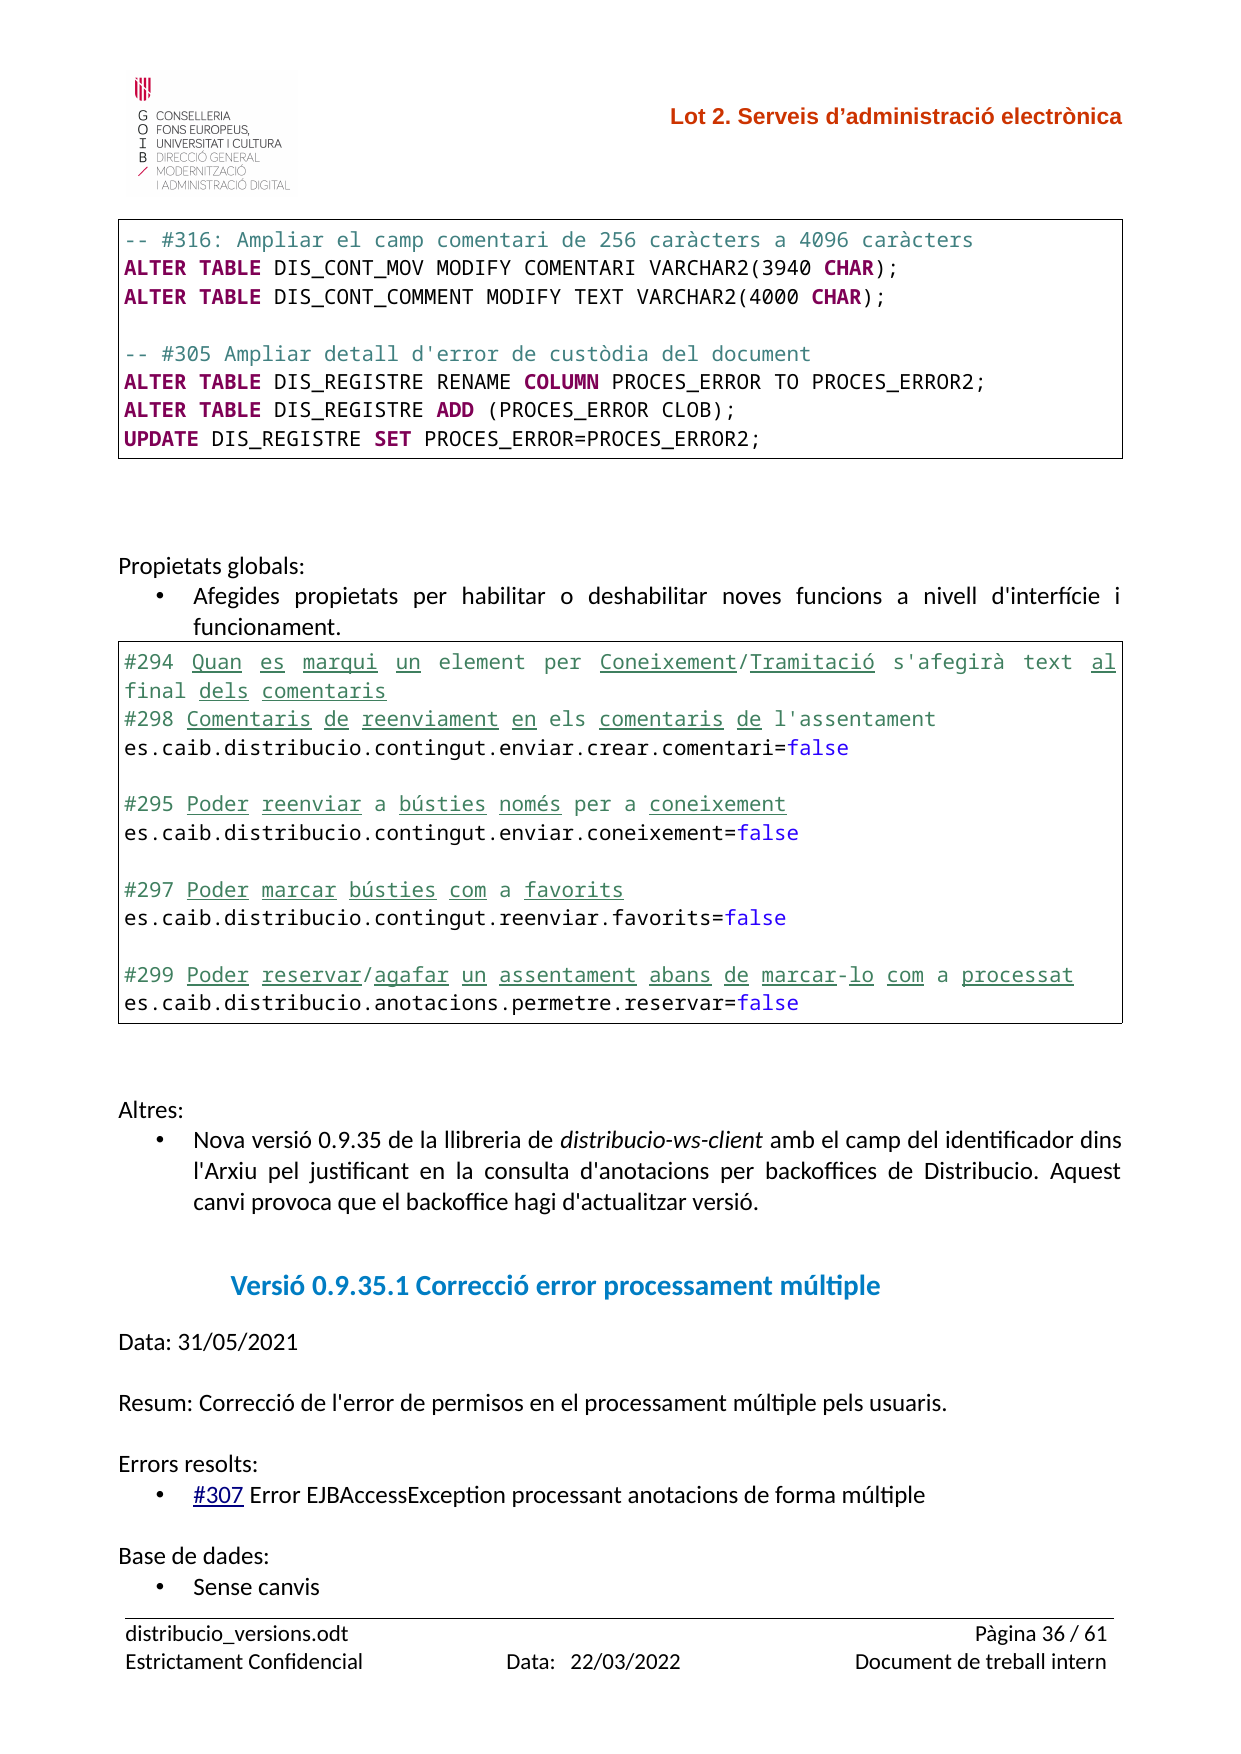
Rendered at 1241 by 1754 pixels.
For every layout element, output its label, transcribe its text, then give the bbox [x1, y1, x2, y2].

text Data: 31/05/2021 [118, 1327, 1122, 1357]
list #307 Error EJBAccessException processant anotacions de forma múltiple [156, 1479, 1122, 1510]
text Altres: [118, 1094, 1122, 1124]
text Base de dades: [118, 1540, 1122, 1571]
table_header -- #316: Ampliar el camp comentari de 256 caràcters a 4096 caràcters ALTER TABLE DIS_CONT_MOV MODIFY COMENTARI VARCHAR2(3940 CHAR); ALTER TABLE DIS_CONT_COMMENT MODIFY TEXT VARCHAR2(4000 CHAR); -- #305 Ampliar detall d'error de custòdia del document ALTER TABLE DIS_REGISTRE RENAME COLUMN PROCES_ERROR TO PROCES_ERROR2; ALTER TABLE DIS_REGISTRE ADD (PROCES_ERROR CLOB); UPDATE DIS_REGISTRE SET PROCES_ERROR=PROCES_ERROR2; [119, 220, 1122, 458]
list Nova versió 0.9.35 de la llibreria de distribucio-ws-client amb el camp del identificador dins l'Arxiu pel justificant en la consulta d'anotacions per backoffices de Distribucio. Aquest canvi provoca que el backoffice hagi d'actualitzar versió. [156, 1124, 1122, 1216]
text Errors resolts: [118, 1449, 1122, 1479]
subtitle Versió 0.9.35.1 Correcció error processament múltiple [153, 1267, 1122, 1303]
list Sense canvis [156, 1571, 1122, 1601]
list Afegides propietats per habilitar o deshabilitar noves funcions a nivell d'interfície i funcionament. [156, 580, 1122, 641]
table_header #294 Quan es marqui un element per Coneixement/Tramitació s'afegirà text al final dels comentaris #298 Comentaris de reenviament en els comentaris de l'assentament es.caib.distribucio.contingut.enviar.crear.comentari=false #295 Poder reenviar a bústies només per a coneixement es.caib.distribucio.contingut.enviar.coneixement=false #297 Poder marcar bústies com a favorits es.caib.distribucio.contingut.reenviar.favorits=false #299 Poder reservar/agafar un assentament abans de marcar-lo com a processat es.caib.distribucio.anotacions.permetre.reservar=false [119, 642, 1122, 1023]
text Propietats globals: [118, 550, 1122, 580]
picture [126, 70, 299, 197]
text Resum: Correcció de l'error de permisos en el processament múltiple pels usuaris. [118, 1388, 1122, 1418]
